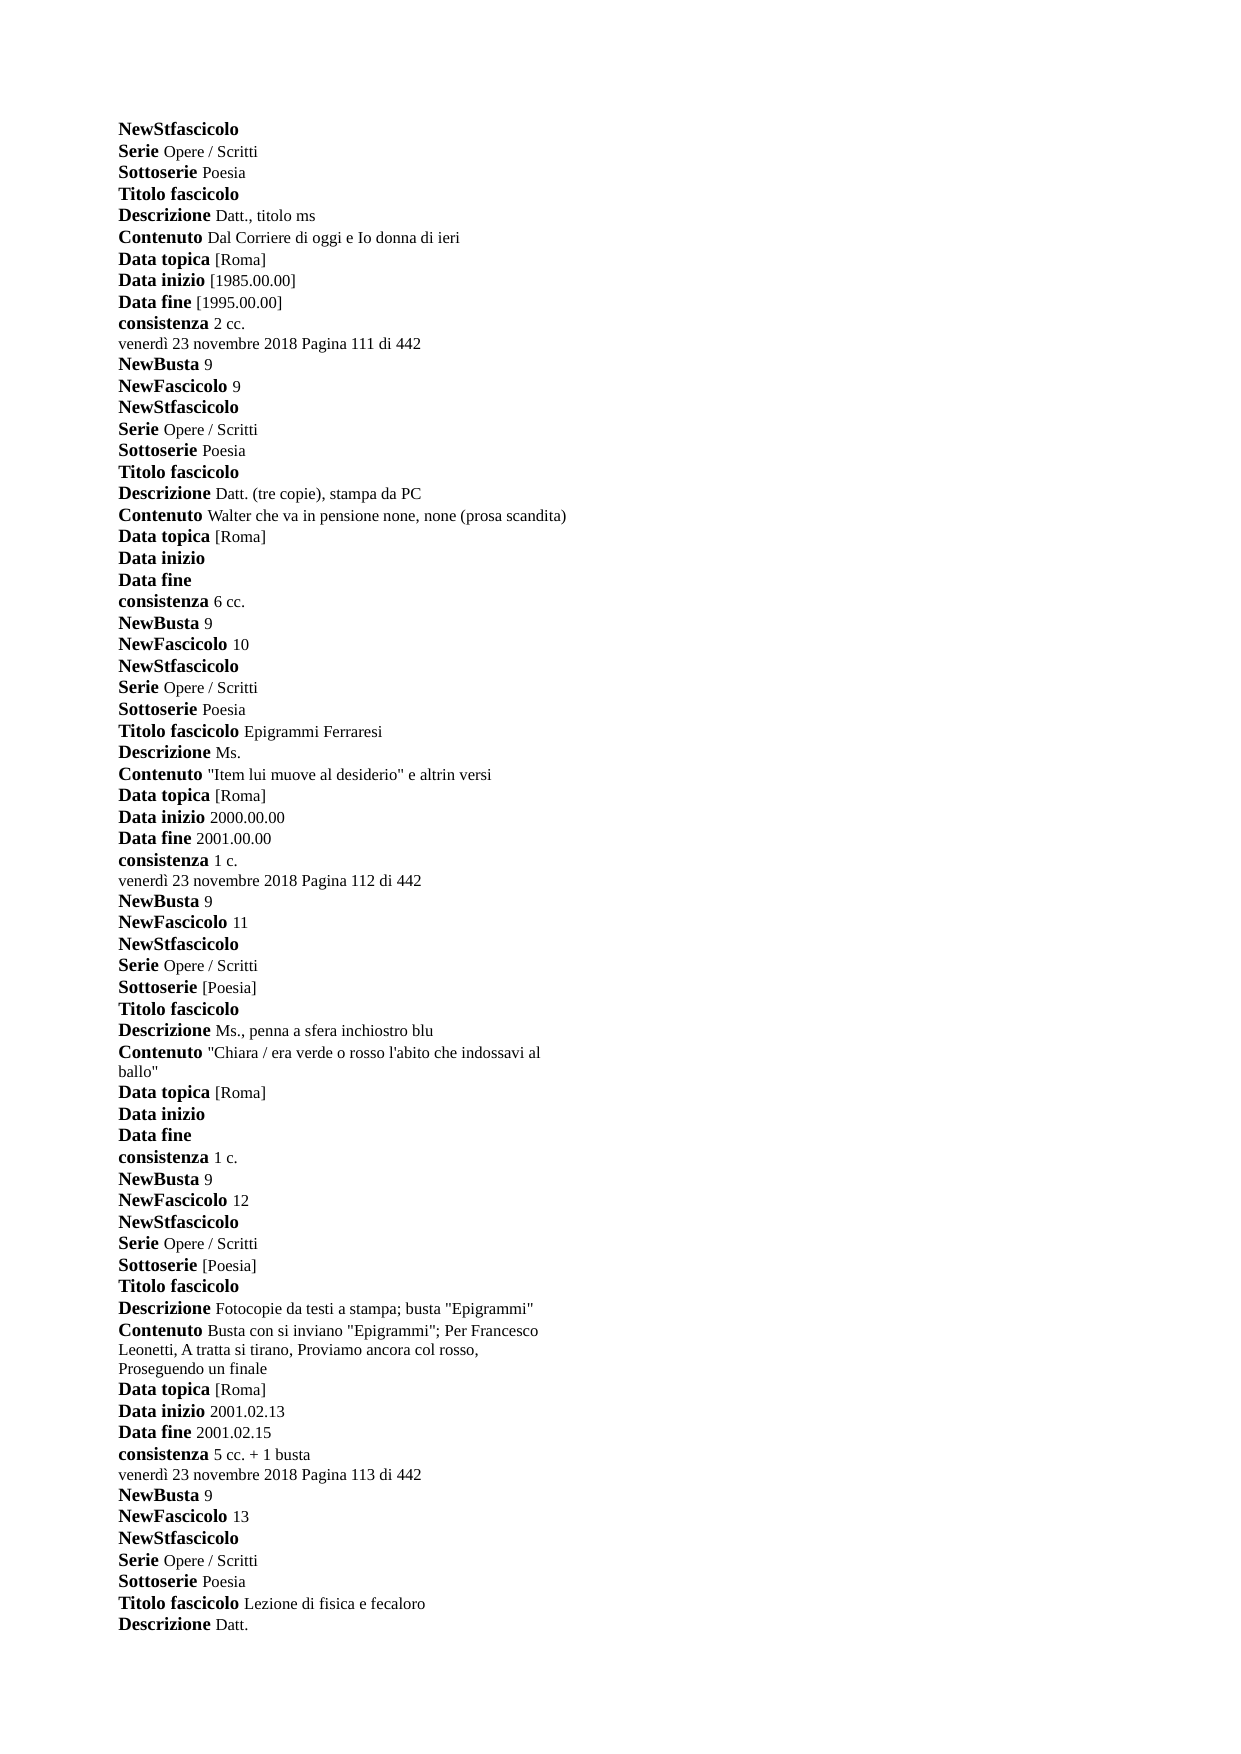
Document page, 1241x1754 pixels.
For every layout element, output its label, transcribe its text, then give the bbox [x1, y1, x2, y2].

text Descrizione Ms., penna a sfera inchiostro blu [118, 1019, 1122, 1041]
text consistenza 1 c. [118, 849, 1122, 870]
text Descrizione Datt. (tre copie), stampa da PC [118, 482, 1122, 504]
text NewFascicolo 12 [118, 1189, 1122, 1211]
text Descrizione Fotocopie da testi a stampa; busta "Epigrammi" [118, 1297, 1122, 1318]
text Titolo fascicolo Lezione di fisica e fecaloro [118, 1592, 1122, 1613]
text Data inizio [118, 547, 1122, 568]
text Data fine [118, 568, 1122, 590]
text NewBusta 9 [118, 1484, 1122, 1505]
text Data topica [Roma] [118, 525, 1122, 547]
text Data topica [Roma] [118, 1378, 1122, 1400]
text consistenza 6 cc. [118, 590, 1122, 612]
text Data topica [Roma] [118, 1081, 1122, 1103]
text NewBusta 9 [118, 353, 1122, 374]
text NewStfascicolo [118, 933, 1122, 954]
text NewStfascicolo [118, 655, 1122, 676]
text NewStfascicolo [118, 1527, 1122, 1548]
text Serie Opere / Scritti [118, 954, 1122, 976]
text Titolo fascicolo [118, 461, 1122, 482]
text Data fine [1995.00.00] [118, 291, 1122, 312]
text consistenza 1 c. [118, 1146, 1122, 1167]
text Descrizione Datt., titolo ms [118, 204, 1122, 226]
text Data inizio [1985.00.00] [118, 269, 1122, 291]
text Serie Opere / Scritti [118, 140, 1122, 161]
text Data topica [Roma] [118, 247, 1122, 269]
text Contenuto "Chiara / era verde o rosso l'abito che indossavi al [118, 1041, 1122, 1062]
text Sottoserie Poesia [118, 698, 1122, 719]
text Serie Opere / Scritti [118, 1232, 1122, 1254]
text Contenuto Dal Corriere di oggi e Io donna di ieri [118, 226, 1122, 247]
text consistenza 5 cc. + 1 busta [118, 1443, 1122, 1464]
text NewStfascicolo [118, 396, 1122, 418]
text NewBusta 9 [118, 889, 1122, 911]
text Sottoserie [Poesia] [118, 1254, 1122, 1275]
text Data fine 2001.00.00 [118, 827, 1122, 849]
text consistenza 2 cc. [118, 312, 1122, 334]
text Contenuto Busta con si inviano "Epigrammi"; Per Francesco [118, 1318, 1122, 1340]
text Sottoserie Poesia [118, 161, 1122, 183]
text Proseguendo un finale [118, 1359, 1122, 1378]
text Contenuto "Item lui muove al desiderio" e altrin versi [118, 763, 1122, 784]
text ballo" [118, 1062, 1122, 1081]
text Data inizio 2000.00.00 [118, 806, 1122, 827]
text Data inizio 2001.02.13 [118, 1400, 1122, 1421]
text Serie Opere / Scritti [118, 1548, 1122, 1570]
text Data fine 2001.02.15 [118, 1421, 1122, 1443]
text NewFascicolo 9 [118, 374, 1122, 396]
text NewFascicolo 11 [118, 911, 1122, 933]
text Serie Opere / Scritti [118, 418, 1122, 439]
text Leonetti, A tratta si tirano, Proviamo ancora col rosso, [118, 1340, 1122, 1359]
text Sottoserie Poesia [118, 439, 1122, 461]
text Data fine [118, 1124, 1122, 1146]
text Data topica [Roma] [118, 784, 1122, 806]
text NewStfascicolo [118, 118, 1122, 140]
text Sottoserie Poesia [118, 1570, 1122, 1592]
text venerdì 23 novembre 2018 Pagina 111 di 442 [118, 334, 1122, 353]
text Contenuto Walter che va in pensione none, none (prosa scandita) [118, 504, 1122, 525]
text venerdì 23 novembre 2018 Pagina 112 di 442 [118, 870, 1122, 889]
text Titolo fascicolo Epigrammi Ferraresi [118, 719, 1122, 741]
text Data inizio [118, 1103, 1122, 1124]
text NewFascicolo 10 [118, 633, 1122, 655]
text NewBusta 9 [118, 612, 1122, 633]
text Descrizione Datt. [118, 1613, 1122, 1635]
text Titolo fascicolo [118, 1275, 1122, 1297]
text Sottoserie [Poesia] [118, 976, 1122, 997]
text venerdì 23 novembre 2018 Pagina 113 di 442 [118, 1464, 1122, 1484]
text NewStfascicolo [118, 1211, 1122, 1232]
text NewFascicolo 13 [118, 1505, 1122, 1527]
text Titolo fascicolo [118, 997, 1122, 1019]
text Descrizione Ms. [118, 741, 1122, 763]
text NewBusta 9 [118, 1167, 1122, 1189]
text Serie Opere / Scritti [118, 676, 1122, 698]
text Titolo fascicolo [118, 183, 1122, 204]
